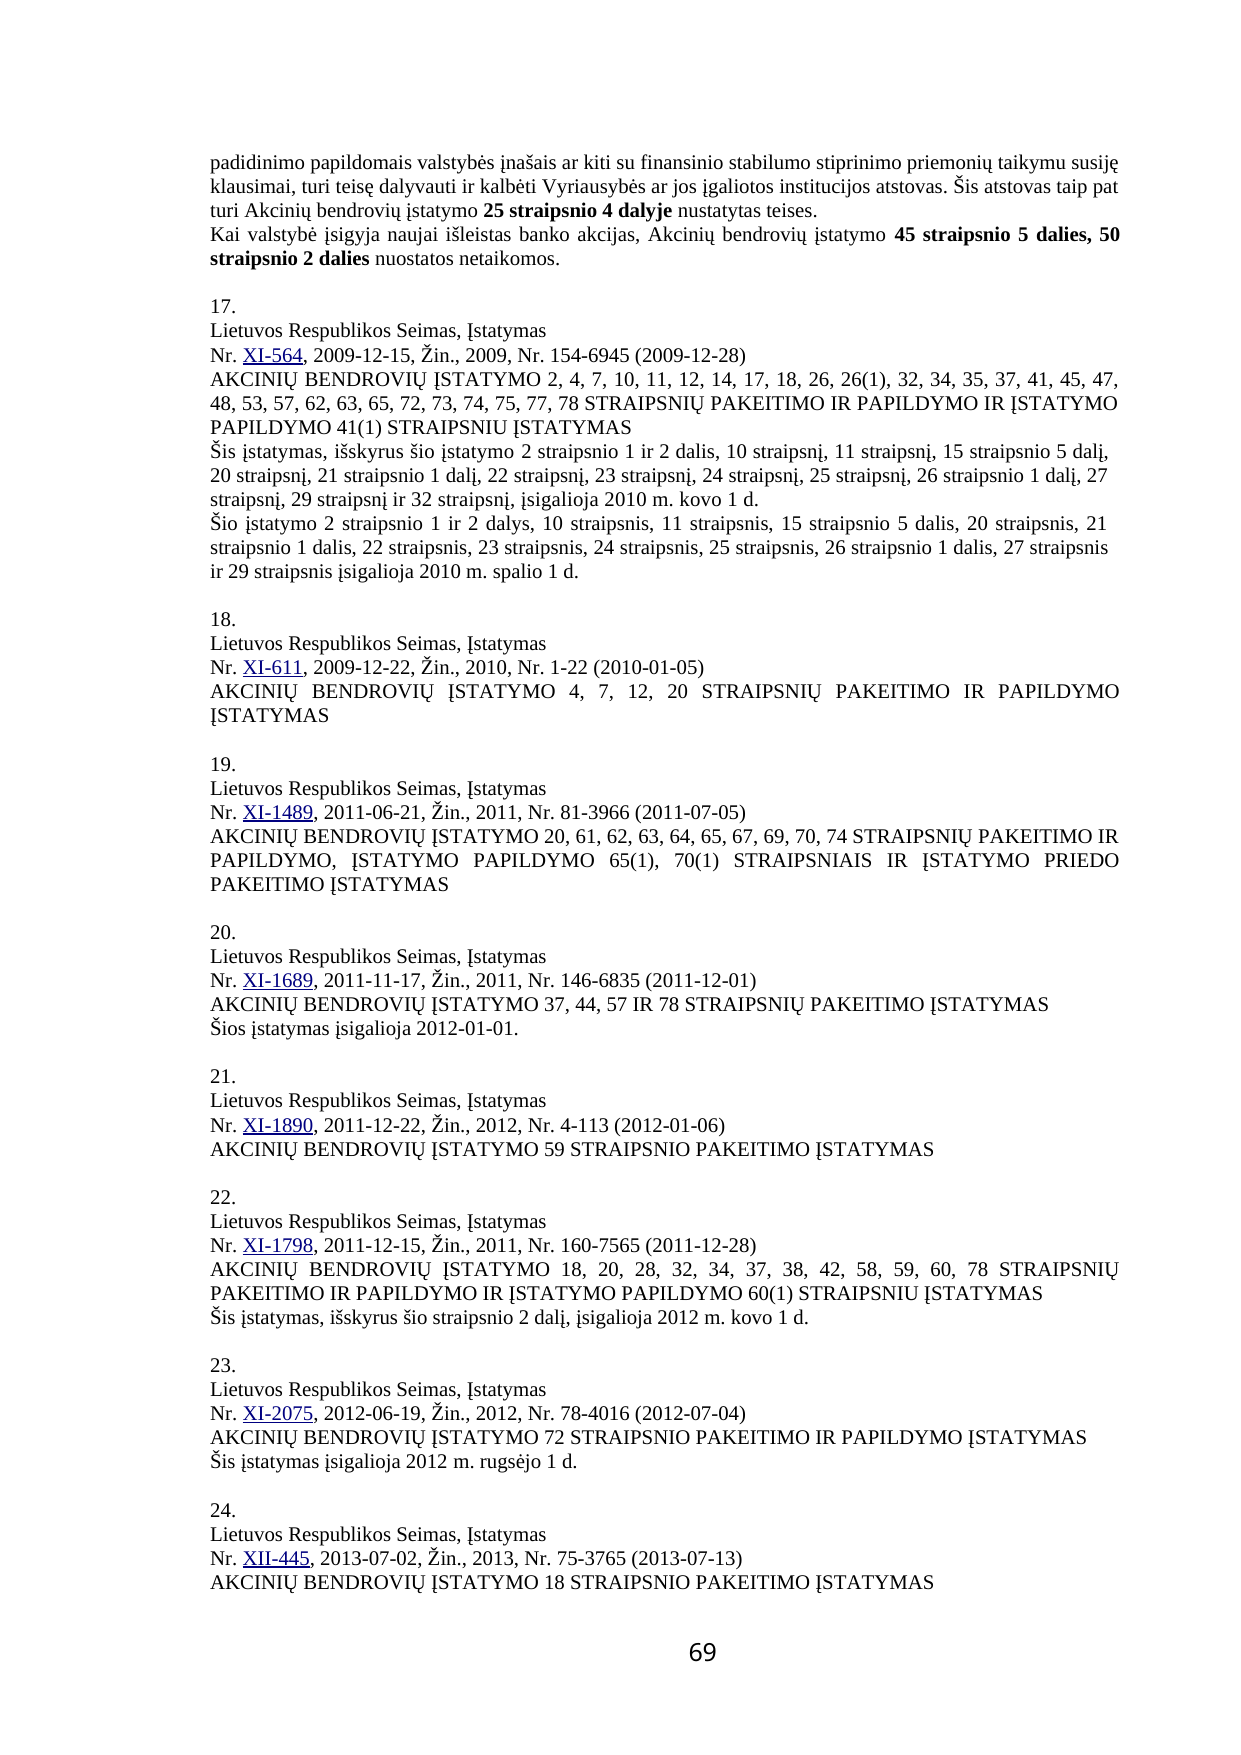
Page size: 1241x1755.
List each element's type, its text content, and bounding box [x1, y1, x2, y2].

text Nr. XI-564, 2009-12-15, Žin., 2009, Nr. 154-6945 (2009-12-28) [210, 342, 1120, 367]
text Lietuvos Respublikos Seimas, Įstatymas [210, 318, 1120, 342]
text Šis įstatymas, išskyrus šio straipsnio 2 dalį, įsigalioja 2012 m. kovo 1 d. [210, 1305, 1120, 1329]
text Lietuvos Respublikos Seimas, Įstatymas [210, 1088, 1120, 1112]
text Nr. XI-1689, 2011-11-17, Žin., 2011, Nr. 146-6835 (2011-12-01) [210, 968, 1120, 992]
text padidinimo papildomais valstybės įnašais ar kiti su finansinio stabilumo stiprinimo priemonių taikymu susiję klausimai, turi teisę dalyvauti ir kalbėti Vyriausybės ar jos įgaliotos institucijos atstovas. Šis atstovas taip pat turi Akcinių bendrovių įstatymo 25 straipsnio 4 dalyje nustatytas teises. [210, 150, 1120, 222]
text 22. [210, 1185, 1120, 1209]
text AKCINIŲ BENDROVIŲ ĮSTATYMO 37, 44, 57 IR 78 STRAIPSNIŲ PAKEITIMO ĮSTATYMAS [210, 992, 1120, 1016]
text AKCINIŲ BENDROVIŲ ĮSTATYMO 20, 61, 62, 63, 64, 65, 67, 69, 70, 74 STRAIPSNIŲ PAKEITIMO IR PAPILDYMO, ĮSTATYMO PAPILDYMO 65(1), 70(1) STRAIPSNIAIS IR ĮSTATYMO PRIEDO PAKEITIMO ĮSTATYMAS [210, 824, 1120, 896]
text Lietuvos Respublikos Seimas, Įstatymas [210, 776, 1120, 800]
text Lietuvos Respublikos Seimas, Įstatymas [210, 944, 1120, 968]
text AKCINIŲ BENDROVIŲ ĮSTATYMO 4, 7, 12, 20 STRAIPSNIŲ PAKEITIMO IR PAPILDYMO ĮSTATYMAS [210, 679, 1120, 727]
text 17. [210, 294, 1120, 318]
text Lietuvos Respublikos Seimas, Įstatymas [210, 1522, 1120, 1546]
text AKCINIŲ BENDROVIŲ ĮSTATYMO 72 STRAIPSNIO PAKEITIMO IR PAPILDYMO ĮSTATYMAS [210, 1425, 1120, 1449]
text Nr. XI-2075, 2012-06-19, Žin., 2012, Nr. 78-4016 (2012-07-04) [210, 1401, 1120, 1425]
text Nr. XI-1489, 2011-06-21, Žin., 2011, Nr. 81-3966 (2011-07-05) [210, 800, 1120, 824]
text AKCINIŲ BENDROVIŲ ĮSTATYMO 59 STRAIPSNIO PAKEITIMO ĮSTATYMAS [210, 1137, 1120, 1161]
text Šis įstatymas, išskyrus šio įstatymo 2 straipsnio 1 ir 2 dalis, 10 straipsnį, 11 straipsnį, 15 straipsnio 5 dalį, 20 straipsnį, 21 straipsnio 1 dalį, 22 straipsnį, 23 straipsnį, 24 straipsnį, 25 straipsnį, 26 straipsnio 1 dalį, 27 straipsnį, 29 straipsnį ir 32 straipsnį, įsigalioja 2010 m. kovo 1 d. [210, 439, 1110, 511]
text Nr. XI-1890, 2011-12-22, Žin., 2012, Nr. 4-113 (2012-01-06) [210, 1112, 1120, 1137]
text 18. [210, 607, 1120, 631]
text Šio įstatymo 2 straipsnio 1 ir 2 dalys, 10 straipsnis, 11 straipsnis, 15 straipsnio 5 dalis, 20 straipsnis, 21 straipsnio 1 dalis, 22 straipsnis, 23 straipsnis, 24 straipsnis, 25 straipsnis, 26 straipsnio 1 dalis, 27 straipsnis ir 29 straipsnis įsigalioja 2010 m. spalio 1 d. [210, 511, 1110, 583]
text 20. [210, 920, 1120, 944]
text Nr. XI-1798, 2011-12-15, Žin., 2011, Nr. 160-7565 (2011-12-28) [210, 1233, 1120, 1257]
text Šis įstatymas įsigalioja 2012 m. rugsėjo 1 d. [210, 1449, 1111, 1473]
text Šios įstatymas įsigalioja 2012-01-01. [210, 1016, 1120, 1040]
text Nr. XII-445, 2013-07-02, Žin., 2013, Nr. 75-3765 (2013-07-13) [210, 1546, 1120, 1570]
text Lietuvos Respublikos Seimas, Įstatymas [210, 1209, 1120, 1233]
text 21. [210, 1064, 1120, 1088]
text AKCINIŲ BENDROVIŲ ĮSTATYMO 2, 4, 7, 10, 11, 12, 14, 17, 18, 26, 26(1), 32, 34, 35, 37, 41, 45, 47, 48, 53, 57, 62, 63, 65, 72, 73, 74, 75, 77, 78 STRAIPSNIŲ PAKEITIMO IR PAPILDYMO IR ĮSTATYMO PAPILDYMO 41(1) STRAIPSNIU ĮSTATYMAS [210, 367, 1120, 439]
text AKCINIŲ BENDROVIŲ ĮSTATYMO 18 STRAIPSNIO PAKEITIMO ĮSTATYMAS [210, 1570, 1120, 1594]
text 19. [210, 752, 1120, 776]
text 24. [210, 1497, 1120, 1522]
text AKCINIŲ BENDROVIŲ ĮSTATYMO 18, 20, 28, 32, 34, 37, 38, 42, 58, 59, 60, 78 STRAIPSNIŲ PAKEITIMO IR PAPILDYMO IR ĮSTATYMO PAPILDYMO 60(1) STRAIPSNIU ĮSTATYMAS [210, 1257, 1120, 1305]
text Nr. XI-611, 2009-12-22, Žin., 2010, Nr. 1-22 (2010-01-05) [210, 655, 1120, 679]
text Kai valstybė įsigyja naujai išleistas banko akcijas, Akcinių bendrovių įstatymo 45 straipsnio 5 dalies, 50 straipsnio 2 dalies nuostatos netaikomos. [210, 222, 1120, 270]
text Lietuvos Respublikos Seimas, Įstatymas [210, 631, 1120, 655]
text 23. [210, 1353, 1120, 1377]
text Lietuvos Respublikos Seimas, Įstatymas [210, 1377, 1120, 1401]
